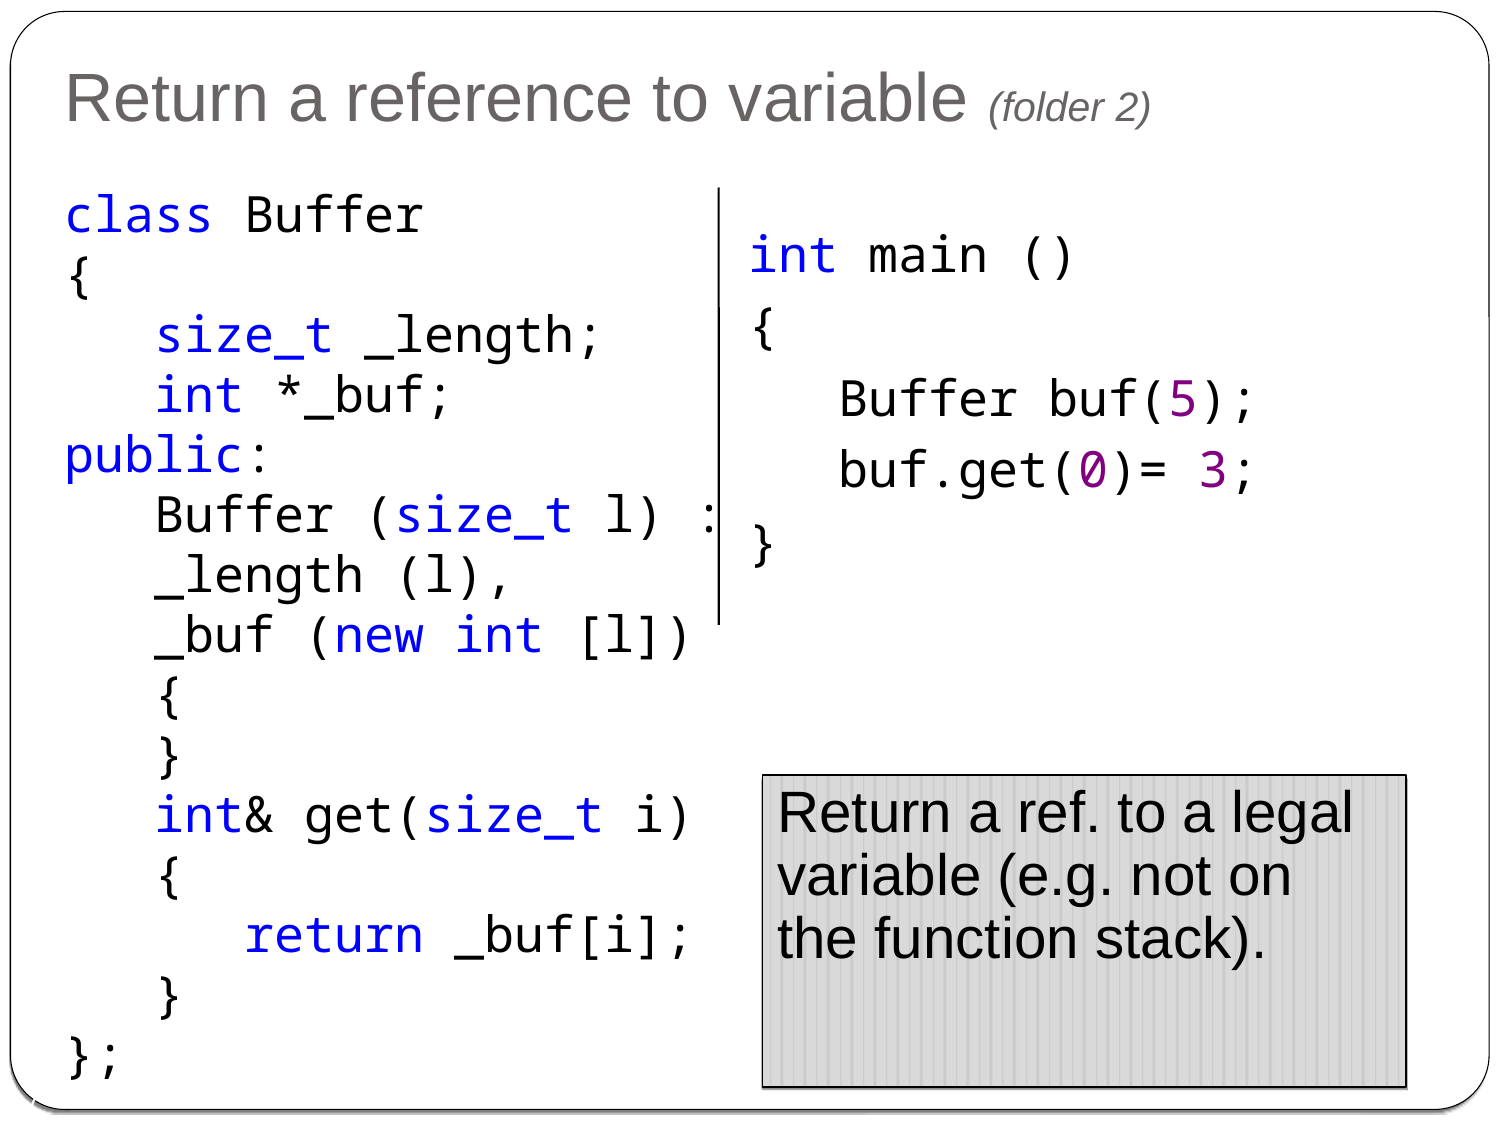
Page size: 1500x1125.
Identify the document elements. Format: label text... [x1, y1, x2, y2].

title Return a reference to variable (folder 2) [50, 45, 1450, 150]
slide_number [0, 1074, 50, 1125]
text_box Return a ref. to a legal variable (e.g. not on the function stack). [762, 774, 1407, 1087]
text_box int main () { Buffer buf(5); buf.get(0)= 3; } [720, 187, 1468, 593]
list class Buffer { size_t _length; int *_buf; public: Buffer (size_t l) : _length (l), _buf (new int [l]) { } int& get(size_t i) { return _buf[i]; } }; [50, 174, 1450, 1113]
